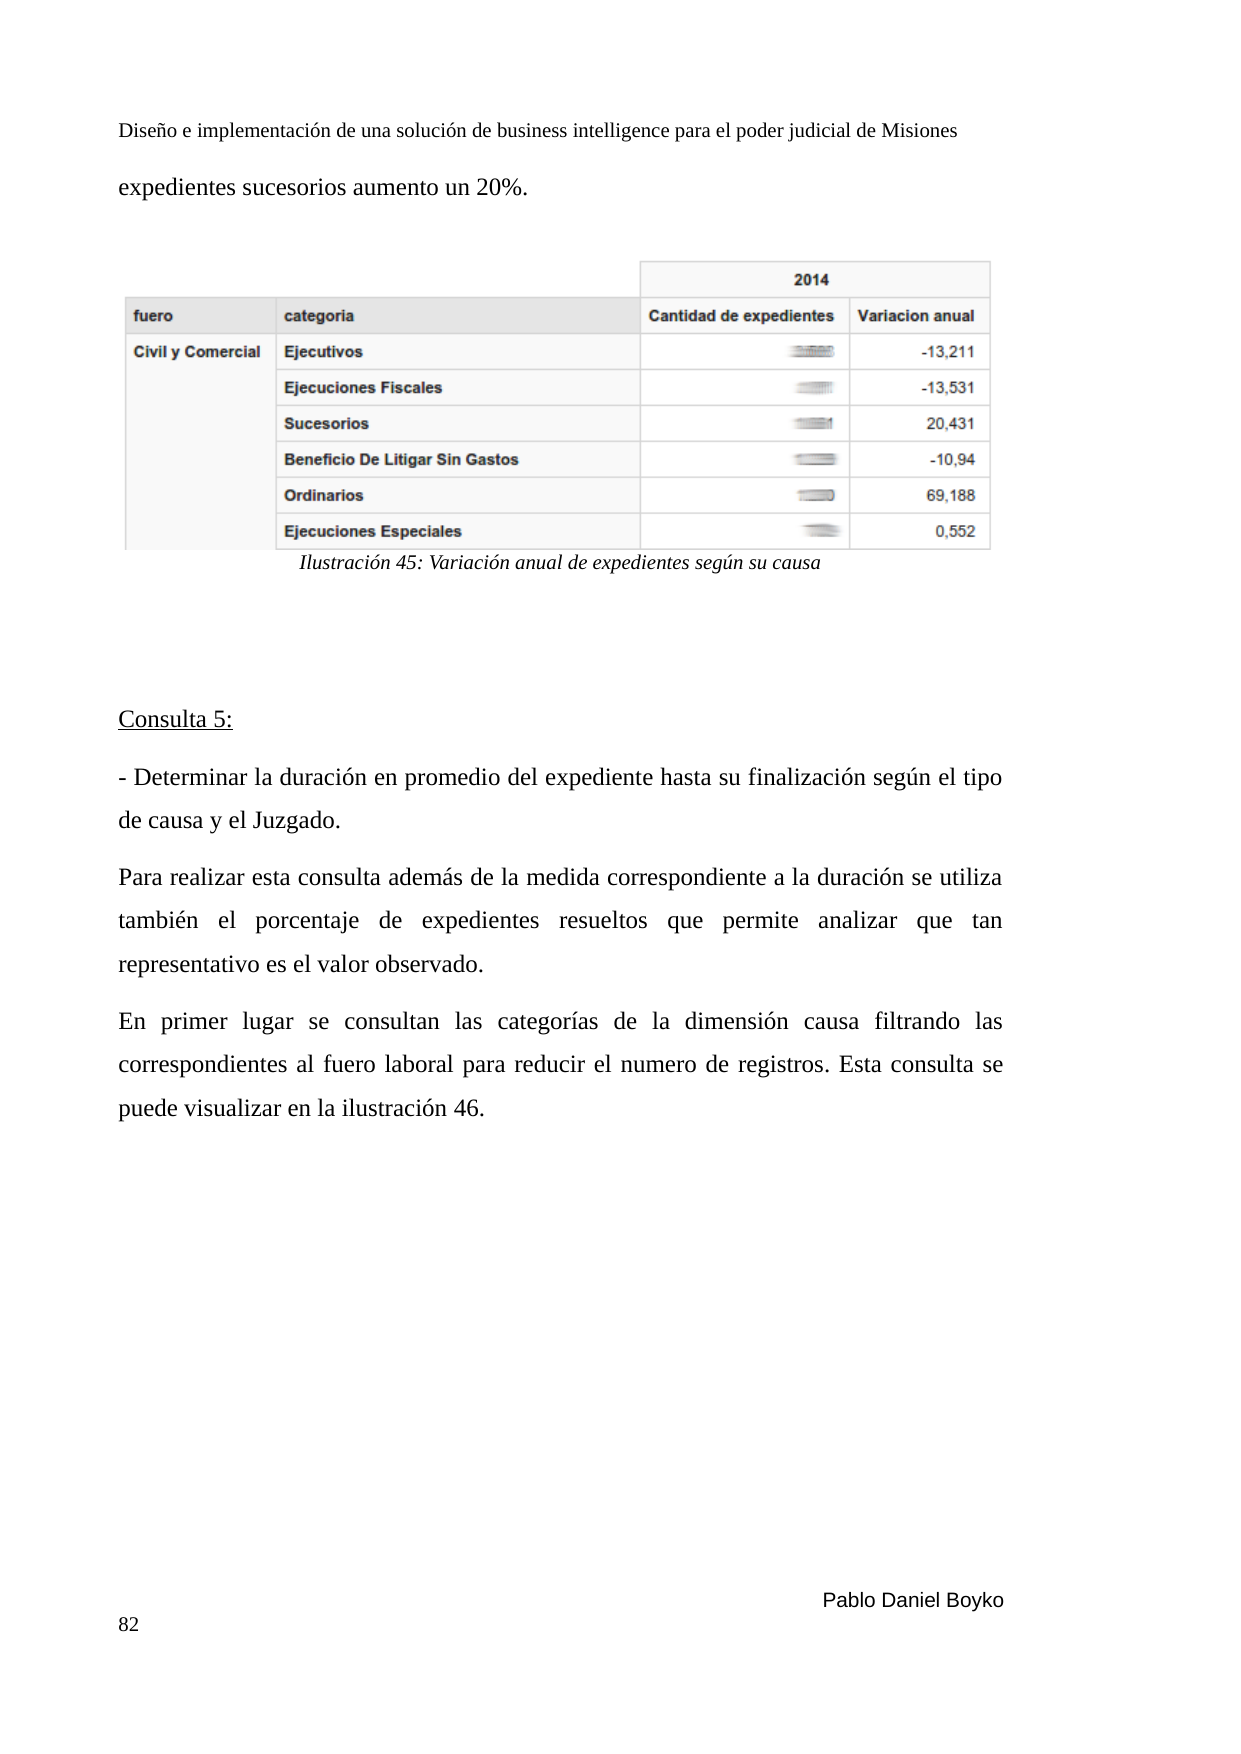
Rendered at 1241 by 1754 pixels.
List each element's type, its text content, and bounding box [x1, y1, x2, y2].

text Para realizar esta consulta además de la medida correspondiente a la duración se utiliza también el porcentaje de expedientes resueltos que permite analizar que tan representativo es el valor observado. [118, 862, 1004, 977]
text - Determinar la duración en promedio del expediente hasta su finalización según el tipo de causa y el Juzgado. [118, 762, 1004, 833]
picture [118, 241, 1004, 550]
text expedientes sucesorios aumento un 20%. [118, 172, 1004, 200]
text Consulta 5: [118, 704, 1004, 733]
text En primer lugar se consultan las categorías de la dimensión causa filtrando las correspondientes al fuero laboral para reducir el numero de registros. Esta consulta se puede visualizar en la ilustración 46. [118, 1006, 1004, 1121]
text Ilustración 45: Variación anual de expedientes según su causa [118, 550, 1004, 574]
